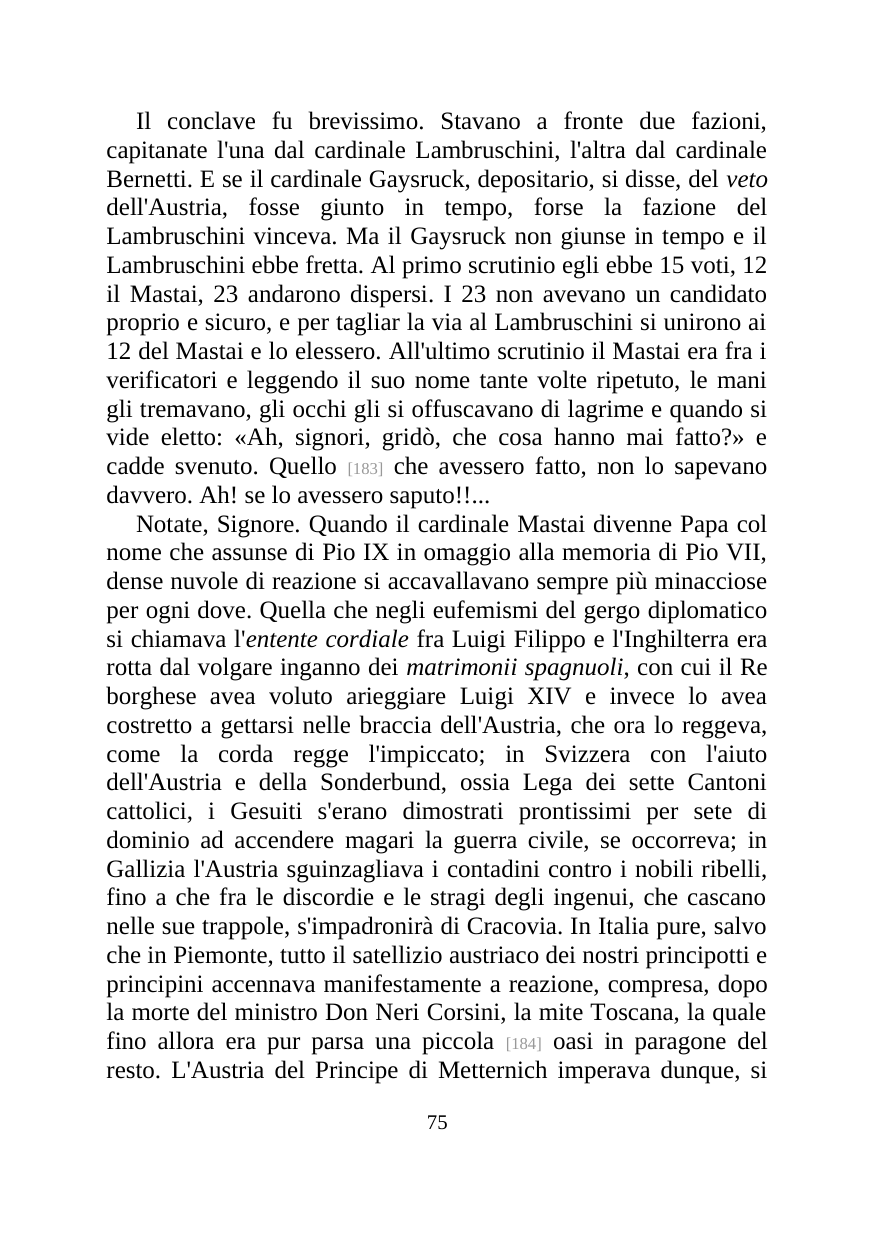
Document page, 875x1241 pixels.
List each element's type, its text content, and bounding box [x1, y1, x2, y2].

text Il conclave fu brevissimo. Stavano a fronte due fazioni, capitanate l'una dal cardinale Lambruschini, l'altra dal cardinale Bernetti. E se il cardinale Gaysruck, depositario, si disse, del veto dell'Austria, fosse giunto in tempo, forse la fazione del Lambruschini vinceva. Ma il Gaysruck non giunse in tempo e il Lambruschini ebbe fretta. Al primo scrutinio egli ebbe 15 voti, 12 il Mastai, 23 andarono dispersi. I 23 non avevano un candidato proprio e sicuro, e per tagliar la via al Lambruschini si unirono ai 12 del Mastai e lo elessero. All'ultimo scrutinio il Mastai era fra i verificatori e leggendo il suo nome tante volte ripetuto, le mani gli tremavano, gli occhi gli si offuscavano di lagrime e quando si vide eletto: «Ah, signori, gridò, che cosa hanno mai fatto?» e cadde svenuto. Quello [183] che avessero fatto, non lo sapevano davvero. Ah! se lo avessero saputo!!... [106, 106, 768, 509]
text Notate, Signore. Quando il cardinale Mastai divenne Papa col nome che assunse di Pio IX in omaggio alla memoria di Pio VII, dense nuvole di reazione si accavallavano sempre più minacciose per ogni dove. Quella che negli eufemismi del gergo diplomatico si chiamava l'entente cordiale fra Luigi Filippo e l'Inghilterra era rotta dal volgare inganno dei matrimonii spagnuoli, con cui il Re borghese avea voluto arieggiare Luigi XIV e invece lo avea costretto a gettarsi nelle braccia dell'Austria, che ora lo reggeva, come la corda regge l'impiccato; in Svizzera con l'aiuto dell'Austria e della Sonderbund, ossia Lega dei sette Cantoni cattolici, i Gesuiti s'erano dimostrati prontissimi per sete di dominio ad accendere magari la guerra civile, se occorreva; in Gallizia l'Austria sguinzagliava i contadini contro i nobili ribelli, fino a che fra le discordie e le stragi degli ingenui, che cascano nelle sue trappole, s'impadronirà di Cracovia. In Italia pure, salvo che in Piemonte, tutto il satellizio austriaco dei nostri principotti e principini accennava manifestamente a reazione, compresa, dopo la morte del ministro Don Neri Corsini, la mite Toscana, la quale fino allora era pur parsa una piccola [184] oasi in paragone del resto. L'Austria del Principe di Metternich imperava dunque, si [106, 509, 768, 1084]
